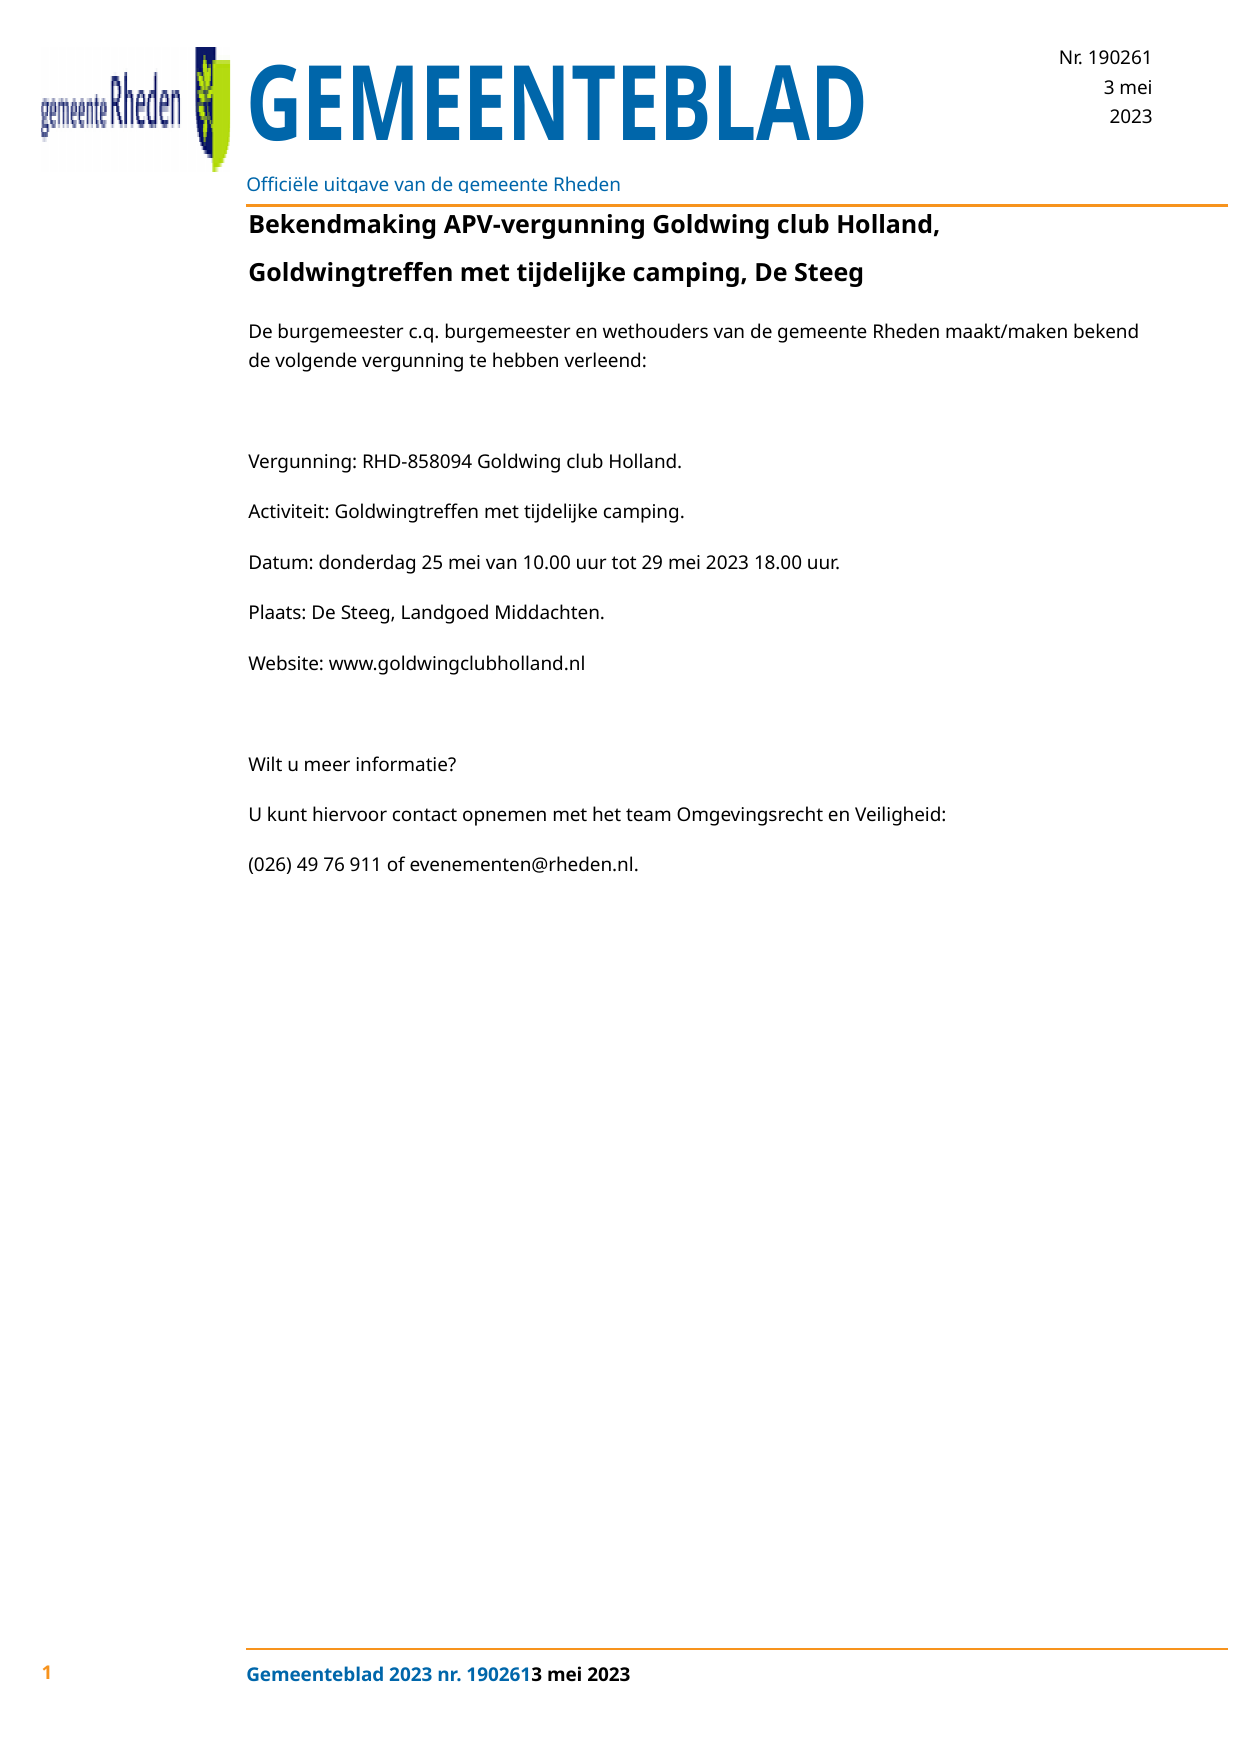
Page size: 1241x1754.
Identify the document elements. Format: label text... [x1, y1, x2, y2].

text Activiteit: Goldwingtreffen met tijdelijke camping. [248, 499, 1152, 524]
text (026) 49 76 911 of evenementen@rheden.nl. [248, 852, 1152, 877]
text Wilt u meer informatie? [248, 751, 1152, 777]
text Website: www.goldwingclubholland.nl [248, 650, 1152, 676]
text De burgemeester c.q. burgemeester en wethouders van de gemeente Rheden maakt/maken bekend de volgende vergunning te hebben verleend: [248, 318, 1152, 373]
text Plaats: De Steeg, Landgoed Middachten. [248, 599, 1152, 625]
text U kunt hiervoor contact opnemen met het team Omgevingsrecht en Veiligheid: [248, 801, 1152, 827]
picture [41, 47, 231, 172]
text Bekendmaking APV-vergunning Goldwing club Holland, Goldwingtreffen met tijdelijke camping, De Steeg [248, 207, 1152, 288]
text Datum: donderdag 25 mei van 10.00 uur tot 29 mei 2023 18.00 uur. [248, 549, 1152, 575]
text Vergunning: RHD-858094 Goldwing club Holland. [248, 448, 1152, 474]
